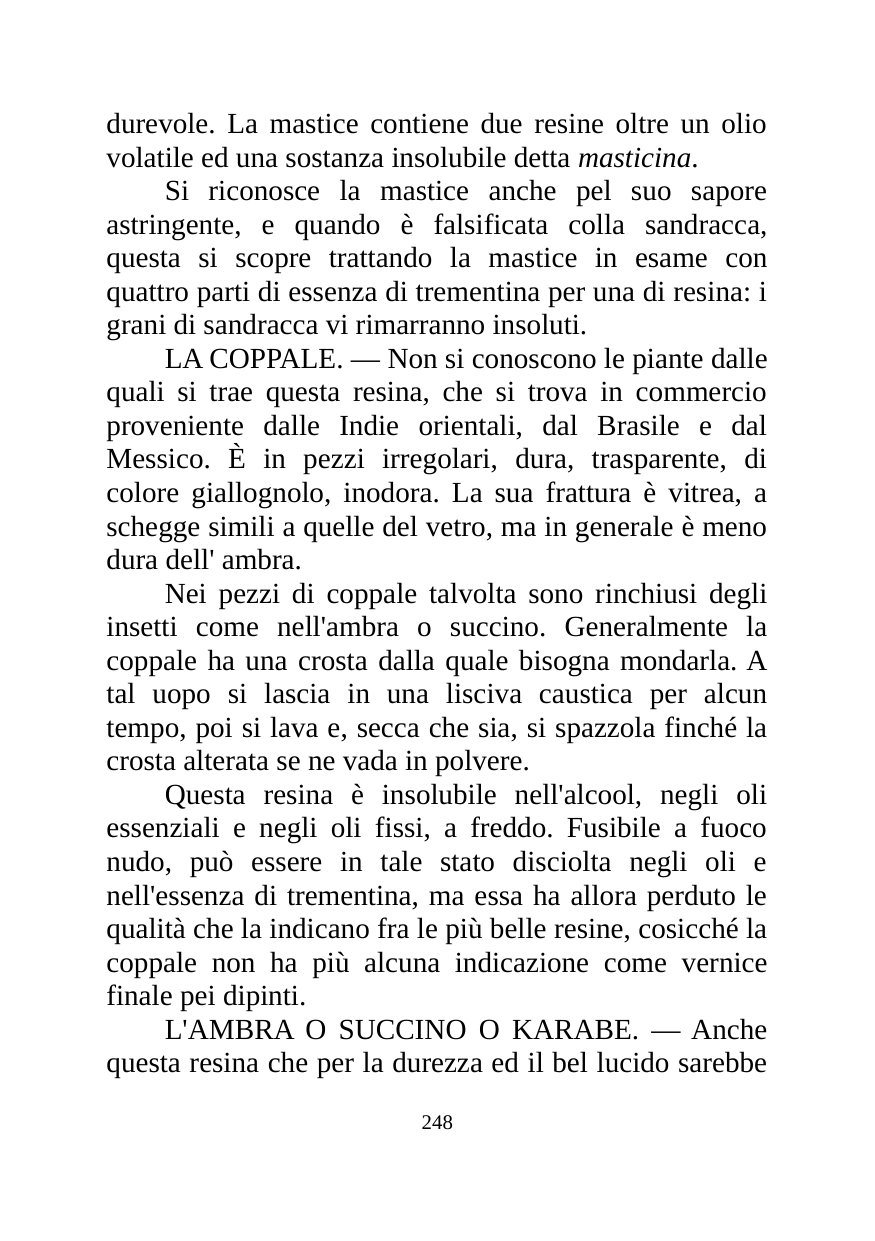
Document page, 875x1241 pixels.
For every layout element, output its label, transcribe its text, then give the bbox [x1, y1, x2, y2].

text durevole. La mastice contiene due resine oltre un olio volatile ed una sostanza insolubile detta masticina. [106, 106, 768, 173]
text Si riconosce la mastice anche pel suo sapore astringente, e quando è falsificata colla sandracca, questa si scopre trattando la mastice in esame con quattro parti di essenza di trementina per una di resina: i grani di sandracca vi rimarranno insoluti. [106, 173, 768, 341]
text Questa resina è insolubile nell'alcool, negli oli essenziali e negli oli fissi, a freddo. Fusibile a fuoco nudo, può essere in tale stato disciolta negli oli e nell'essenza di trementina, ma essa ha allora perduto le qualità che la indicano fra le più belle resine, cosicché la coppale non ha più alcuna indicazione come vernice finale pei dipinti. [106, 777, 768, 1012]
text Nei pezzi di coppale talvolta sono rinchiusi degli insetti come nell'ambra o succino. Generalmente la coppale ha una crosta dalla quale bisogna mondarla. A tal uopo si lascia in una lisciva caustica per alcun tempo, poi si lava e, secca che sia, si spazzola finché la crosta alterata se ne vada in polvere. [106, 576, 768, 777]
text LA COPPALE. — Non si conoscono le piante dalle quali si trae questa resina, che si trova in commercio proveniente dalle Indie orientali, dal Brasile e dal Messico. È in pezzi irregolari, dura, trasparente, di colore giallognolo, inodora. La sua frattura è vitrea, a schegge simili a quelle del vetro, ma in generale è meno dura dell' ambra. [106, 341, 768, 576]
text L'AMBRA O SUCCINO O KARABE. — Anche questa resina che per la durezza ed il bel lucido sarebbe [106, 1012, 768, 1079]
